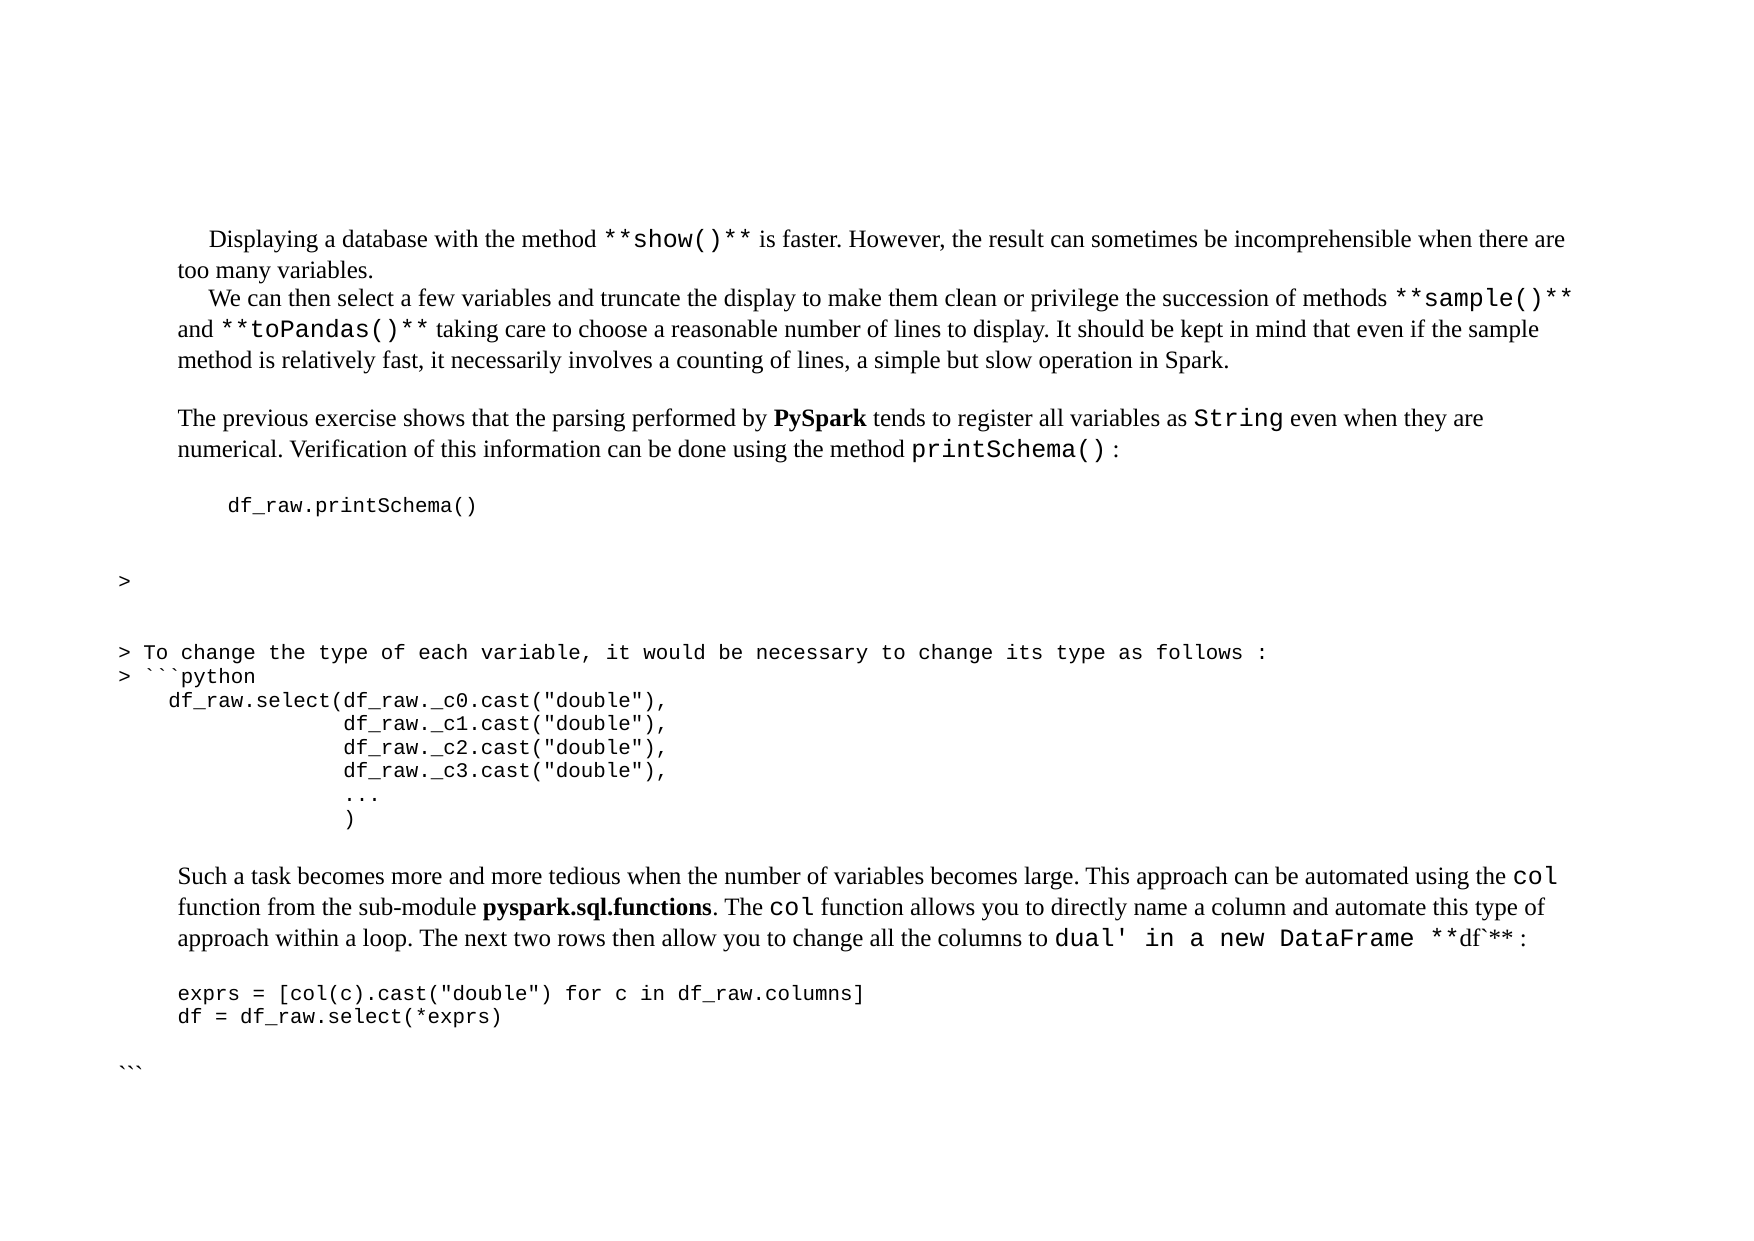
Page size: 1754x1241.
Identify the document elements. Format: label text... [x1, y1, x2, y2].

text ) [118, 808, 1636, 831]
text > [118, 571, 1636, 595]
text Such a task becomes more and more tedious when the number of variables becomes large. This approach can be automated using the col function from the sub-module pyspark.sql.functions. The col function allows you to directly name a column and automate this type of approach within a loop. The next two rows then allow you to change all the columns to dual' in a new DataFrame **df`** : [177, 861, 1577, 953]
text Displaying a database with the method **show()** is faster. However, the result can sometimes be incomprehensible when there are too many variables. We can then select a few variables and truncate the display to make them clean or privilege the succession of methods **sample()** and **toPandas()** taking care to choose a reasonable number of lines to display. It should be kept in mind that even if the sample method is relatively fast, it necessarily involves a counting of lines, a simple but slow operation in Spark. [177, 224, 1577, 374]
text df_raw.select(df_raw._c0.cast("double"), [118, 689, 1636, 713]
text df_raw.printSchema() [177, 494, 1577, 518]
text df_raw._c3.cast("double"), [118, 761, 1636, 784]
text > To change the type of each variable, it would be necessary to change its type as follows : [118, 642, 1636, 666]
text df_raw._c2.cast("double"), [118, 737, 1636, 761]
text df_raw._c1.cast("double"), [118, 713, 1636, 737]
text > ```python [118, 666, 1636, 689]
text ``` [118, 1060, 1636, 1088]
text The previous exercise shows that the parsing performed by PySpark tends to register all variables as String even when they are numerical. Verification of this information can be done using the method printSchema() : [177, 403, 1577, 465]
text exprs = [col(c).cast("double") for c in df_raw.columns] [177, 983, 1577, 1007]
text ... [118, 784, 1636, 808]
text df = df_raw.select(*exprs) [177, 1007, 1577, 1030]
